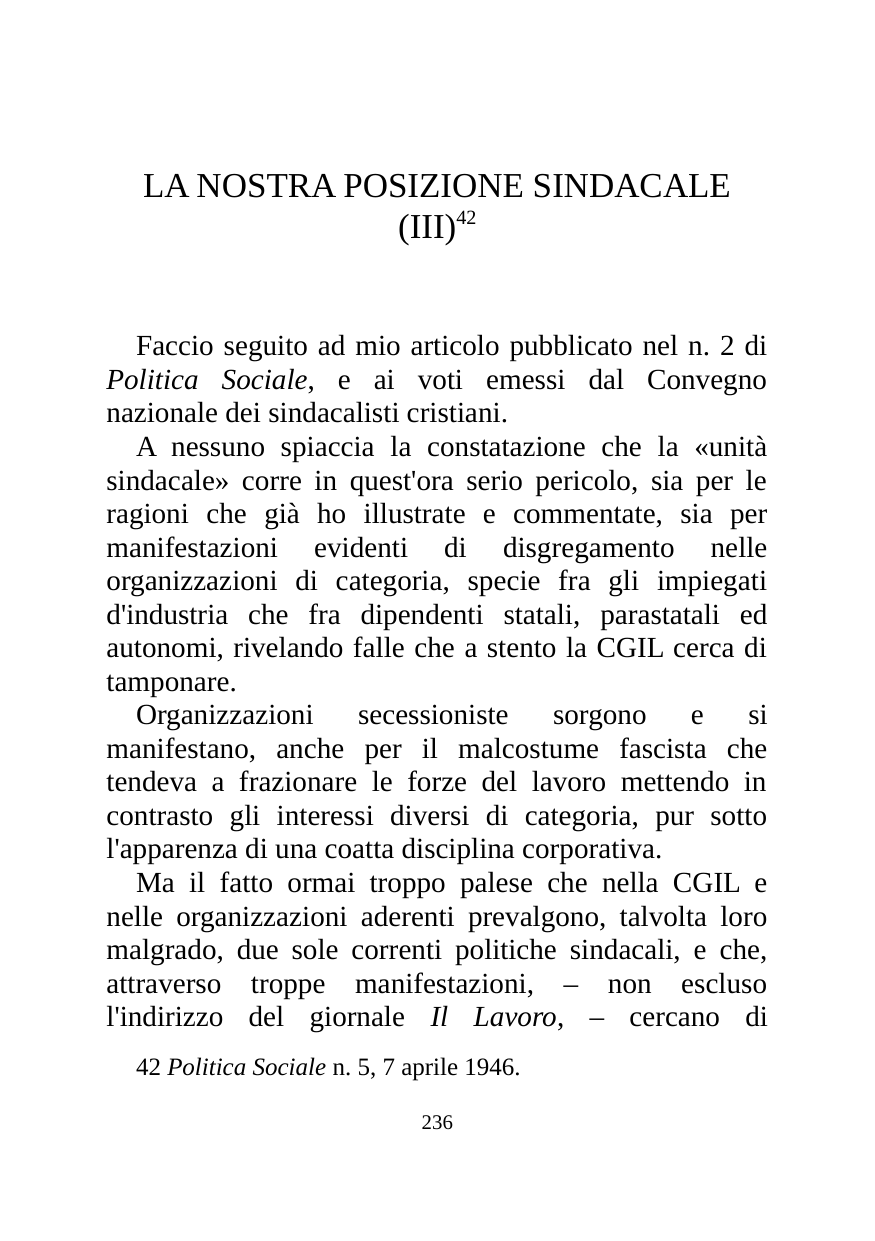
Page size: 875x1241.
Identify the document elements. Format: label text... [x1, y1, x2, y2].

text Politica Sociale n. 5, 7 aprile 1946. [106, 1052, 768, 1080]
text Organizzazioni secessioniste sorgono e si manifestano, anche per il malcostume fascista che tendeva a frazionare le forze del lavoro mettendo in contrasto gli interessi diversi di categoria, pur sotto l'apparenza di una coatta disciplina corporativa. [106, 697, 768, 865]
text Faccio seguito ad mio articolo pubblicato nel n. 2 di Politica Sociale, e ai voti emessi dal Convegno nazionale dei sindacalisti cristiani. [106, 328, 768, 429]
text Ma il fatto ormai troppo palese che nella CGIL e nelle organizzazioni aderenti prevalgono, talvolta loro malgrado, due sole correnti politiche sindacali, e che, attraverso troppe manifestazioni, – non escluso l'indirizzo del giornale Il Lavoro, – cercano di [106, 865, 768, 1033]
subtitle LA NOSTRA POSIZIONE SINDACALE (III) [106, 165, 768, 246]
text A nessuno spiaccia la constatazione che la «unità sindacale» corre in quest'ora serio pericolo, sia per le ragioni che già ho illustrate e commentate, sia per manifestazioni evidenti di disgregamento nelle organizzazioni di categoria, specie fra gli impiegati d'industria che fra dipendenti statali, parastatali ed autonomi, rivelando falle che a stento la CGIL cerca di tamponare. [106, 429, 768, 697]
